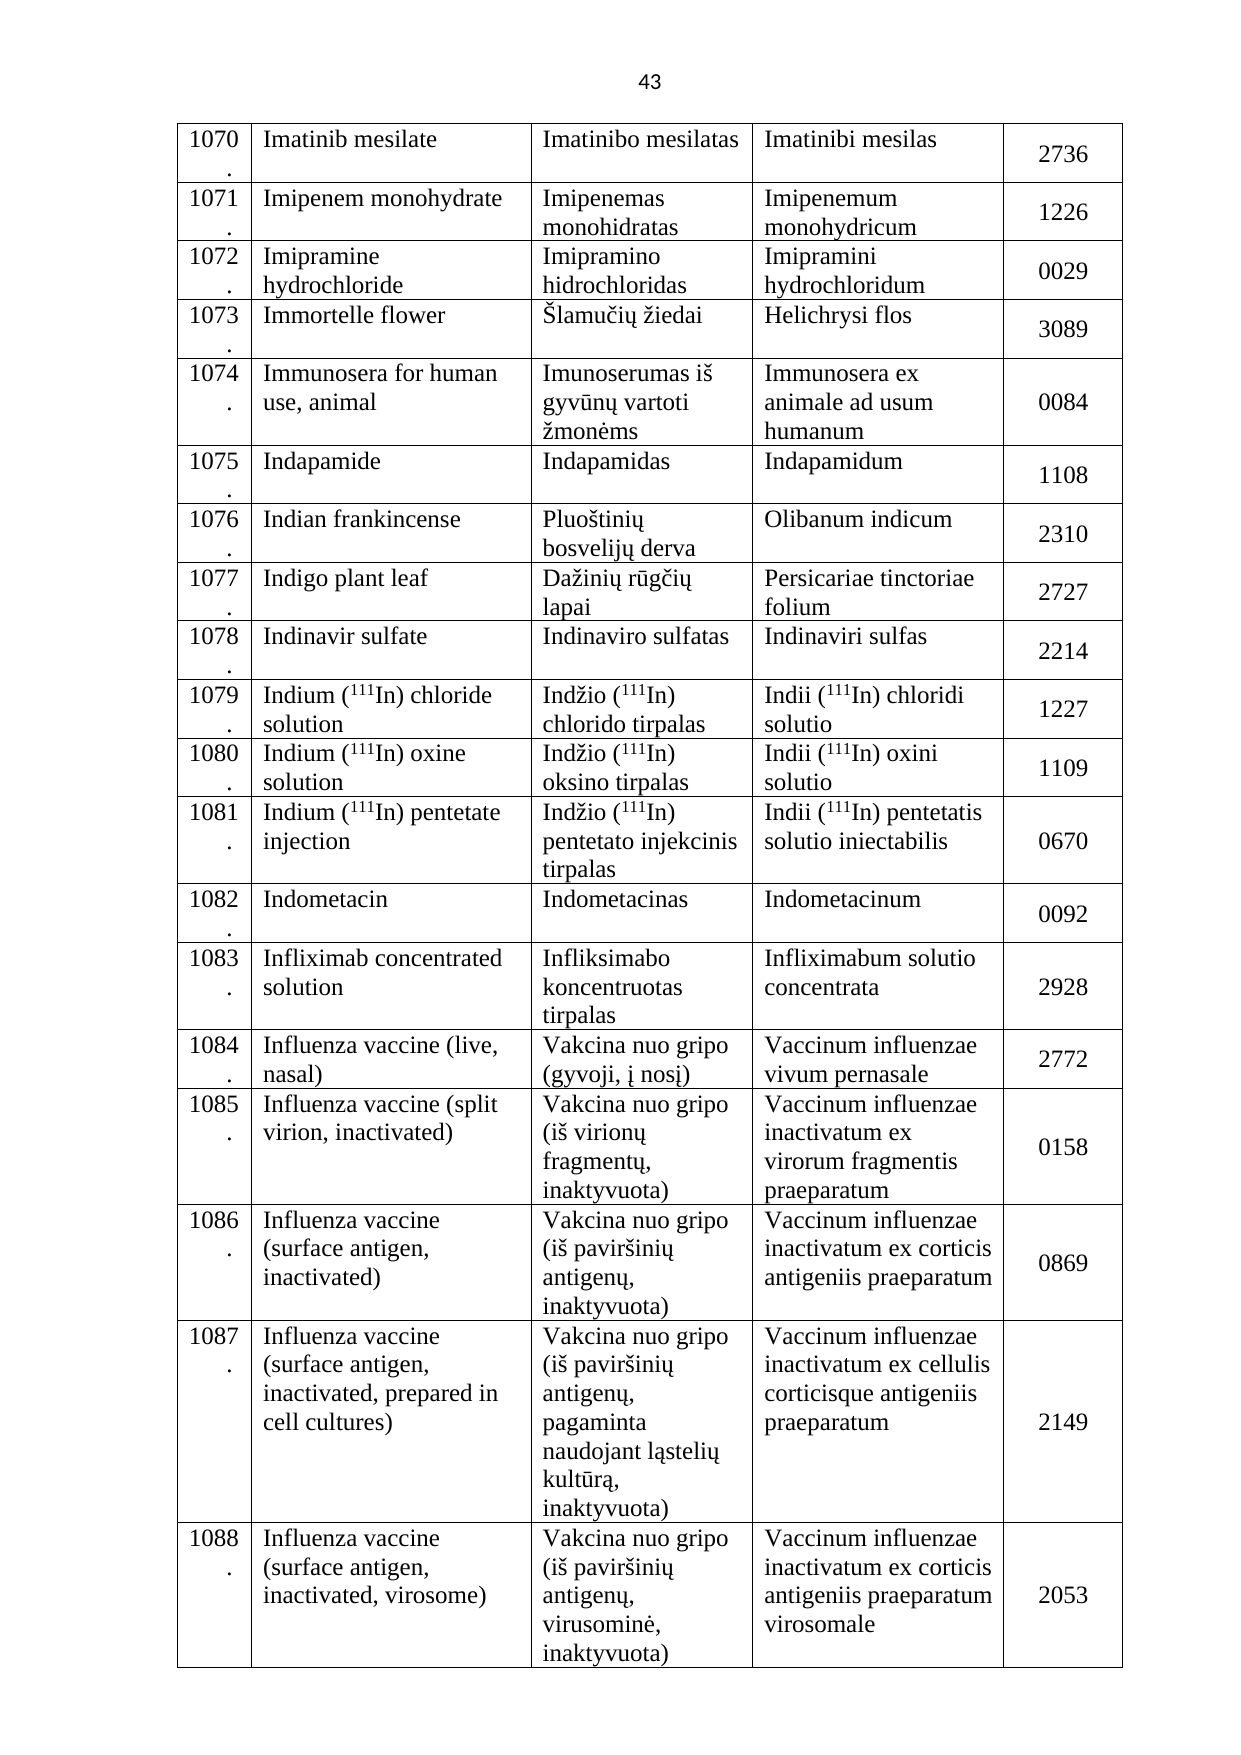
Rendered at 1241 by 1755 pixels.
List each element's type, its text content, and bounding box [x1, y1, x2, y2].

table_cell Infliximab concentrated solution [252, 943, 531, 1029]
table_cell 1083. [178, 943, 251, 1029]
table_cell 0158 [1004, 1089, 1122, 1204]
table_cell 3089 [1004, 300, 1122, 357]
table_cell 2772 [1004, 1030, 1122, 1088]
table_cell 1074. [178, 359, 251, 445]
table_cell Pluoštinių bosvelijų derva [532, 504, 752, 562]
table_cell Indometacin [252, 884, 531, 942]
table_cell Indium (111In) pentetate injection [252, 797, 531, 883]
table_cell Indapamide [252, 446, 531, 503]
table_cell Immortelle flower [252, 300, 531, 357]
table_cell Vaccinum influenzae vivum pernasale [753, 1030, 1003, 1088]
table_cell 1080. [178, 739, 251, 796]
table_cell Imatinib mesilate [252, 124, 531, 182]
table_cell Indometacinum [753, 884, 1003, 942]
table_cell Immunosera for human use, animal [252, 359, 531, 445]
table_cell Influenza vaccine (split virion, inactivated) [252, 1089, 531, 1204]
table_cell Persicariae tinctoriae folium [753, 563, 1003, 620]
table_cell 0084 [1004, 359, 1122, 445]
table_cell 1073. [178, 300, 251, 357]
table_cell Indigo plant leaf [252, 563, 531, 620]
table_cell Immunosera ex animale ad usum humanum [753, 359, 1003, 445]
table_cell Influenza vaccine (live, nasal) [252, 1030, 531, 1088]
table_cell Indium (111In) chloride solution [252, 680, 531, 737]
table_cell Imatinibi mesilas [753, 124, 1003, 182]
table_cell Indinaviri sulfas [753, 621, 1003, 679]
table_cell 0869 [1004, 1205, 1122, 1320]
table_cell 1078. [178, 621, 251, 679]
table_cell Vaccinum influenzae inactivatum ex virorum fragmentis praeparatum [753, 1089, 1003, 1204]
table_cell Indinaviro sulfatas [532, 621, 752, 679]
table_cell 1082. [178, 884, 251, 942]
table_cell 1075. [178, 446, 251, 503]
table_cell Imipenem monohydrate [252, 183, 531, 240]
table_cell Indometacinas [532, 884, 752, 942]
table_cell 0092 [1004, 884, 1122, 942]
table_cell 1108 [1004, 446, 1122, 503]
table_cell 2310 [1004, 504, 1122, 562]
table_cell 1077. [178, 563, 251, 620]
table_cell Vakcina nuo gripo (iš paviršinių antigenų, virusominė, inaktyvuota) [532, 1523, 752, 1667]
table_cell Dažinių rūgčių lapai [532, 563, 752, 620]
table_cell 1226 [1004, 183, 1122, 240]
table_cell Indžio (111In) chlorido tirpalas [532, 680, 752, 737]
table_cell Šlamučių žiedai [532, 300, 752, 357]
table_cell 1085. [178, 1089, 251, 1204]
table_cell 1071. [178, 183, 251, 240]
table_cell Imunoserumas iš gyvūnų vartoti žmonėms [532, 359, 752, 445]
table_cell Influenza vaccine (surface antigen, inactivated, virosome) [252, 1523, 531, 1667]
table_cell Indii (111In) pentetatis solutio iniectabilis [753, 797, 1003, 883]
table_cell 1081. [178, 797, 251, 883]
table_cell 0029 [1004, 241, 1122, 299]
table_cell 2727 [1004, 563, 1122, 620]
table_cell Infliximabum solutio concentrata [753, 943, 1003, 1029]
table_cell 1084. [178, 1030, 251, 1088]
table_cell Infliksimabo koncentruotas tirpalas [532, 943, 752, 1029]
table_cell Indžio (111In) pentetato injekcinis tirpalas [532, 797, 752, 883]
table_cell Indapamidas [532, 446, 752, 503]
table_cell Indii (111In) chloridi solutio [753, 680, 1003, 737]
table_cell Imatinibo mesilatas [532, 124, 752, 182]
table_cell Imipramino hidrochloridas [532, 241, 752, 299]
table_cell Imipramini hydrochloridum [753, 241, 1003, 299]
table_cell Indian frankincense [252, 504, 531, 562]
table_cell 2928 [1004, 943, 1122, 1029]
table_cell Indii (111In) oxini solutio [753, 739, 1003, 796]
table_cell Helichrysi flos [753, 300, 1003, 357]
table_cell 1109 [1004, 739, 1122, 796]
table_cell Olibanum indicum [753, 504, 1003, 562]
table_cell 1227 [1004, 680, 1122, 737]
table_cell 1086. [178, 1205, 251, 1320]
table_cell Imipenemum monohydricum [753, 183, 1003, 240]
table_cell 1079. [178, 680, 251, 737]
table_cell 2053 [1004, 1523, 1122, 1667]
table_cell Imipenemas monohidratas [532, 183, 752, 240]
table_cell 2214 [1004, 621, 1122, 679]
table_cell Indapamidum [753, 446, 1003, 503]
table_cell Vaccinum influenzae inactivatum ex cellulis corticisque antigeniis praeparatum [753, 1321, 1003, 1522]
table_cell Vakcina nuo gripo (gyvoji, į nosį) [532, 1030, 752, 1088]
table_cell Indium (111In) oxine solution [252, 739, 531, 796]
table_cell 0670 [1004, 797, 1122, 883]
table_cell Vakcina nuo gripo (iš virionų fragmentų, inaktyvuota) [532, 1089, 752, 1204]
table_cell 2149 [1004, 1321, 1122, 1522]
table_cell Vaccinum influenzae inactivatum ex corticis antigeniis praeparatum virosomale [753, 1523, 1003, 1667]
table_cell 1070. [178, 124, 251, 182]
table_cell 2736 [1004, 124, 1122, 182]
table_cell Indinavir sulfate [252, 621, 531, 679]
table_cell Influenza vaccine (surface antigen, inactivated, prepared in cell cultures) [252, 1321, 531, 1522]
table_cell Vakcina nuo gripo (iš paviršinių antigenų, inaktyvuota) [532, 1205, 752, 1320]
table_cell Imipramine hydrochloride [252, 241, 531, 299]
table_cell 1072. [178, 241, 251, 299]
table_cell Vakcina nuo gripo (iš paviršinių antigenų, pagaminta naudojant ląstelių kultūrą, inaktyvuota) [532, 1321, 752, 1522]
table_cell Indžio (111In) oksino tirpalas [532, 739, 752, 796]
table_cell 1088. [178, 1523, 251, 1667]
table_cell 1087. [178, 1321, 251, 1522]
table_cell Influenza vaccine (surface antigen, inactivated) [252, 1205, 531, 1320]
table_cell 1076. [178, 504, 251, 562]
table_cell Vaccinum influenzae inactivatum ex corticis antigeniis praeparatum [753, 1205, 1003, 1320]
